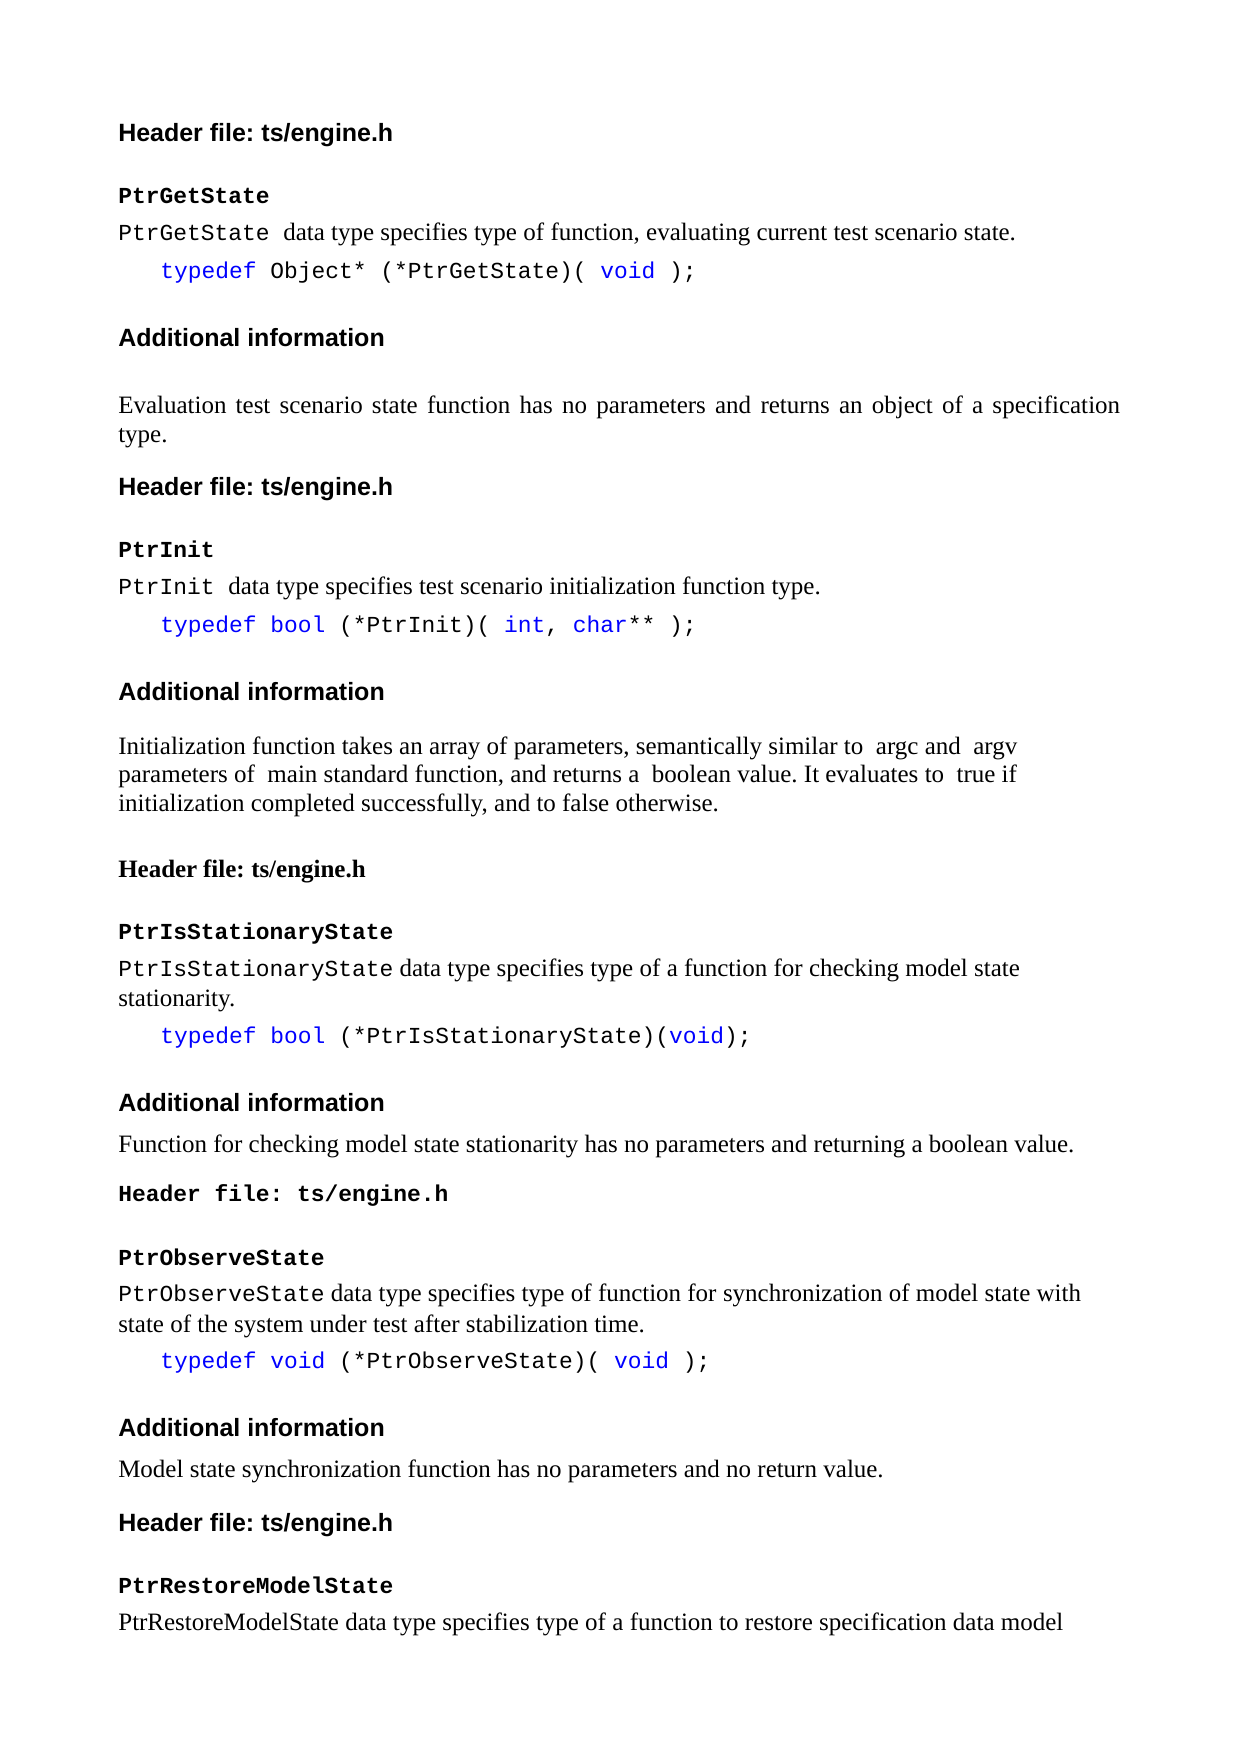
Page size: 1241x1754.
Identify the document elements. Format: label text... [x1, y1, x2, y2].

text PtrRestoreModelState data type specifies type of a function to restore specification data model [118, 1607, 1122, 1636]
text typedef void (*PtrObserveState)( void ); [160, 1350, 1122, 1376]
subtitle Additional information [118, 1413, 1122, 1442]
subtitle PtrInit [118, 539, 1122, 564]
subtitle Header file: ts/engine.h [118, 854, 1122, 883]
subtitle PtrRestoreModelState [118, 1574, 1122, 1601]
text Evaluation test scenario state function has no parameters and returns an object of a specification type. [118, 390, 1122, 447]
subtitle Additional information [118, 323, 1122, 351]
text typedef bool (*PtrInit)( int, char** ); [160, 613, 1122, 639]
subtitle Header file: ts/engine.h [118, 1183, 1122, 1209]
text typedef Object* (*PtrGetState)( void ); [160, 259, 1122, 285]
subtitle Additional information [118, 677, 1122, 706]
text PtrObserveState data type specifies type of function for synchronization of model state with state of the system under test after stabilization time. [118, 1278, 1122, 1337]
text typedef bool (*PtrIsStationaryState)(void); [160, 1024, 1122, 1050]
subtitle PtrObserveState [118, 1246, 1122, 1272]
text PtrInit data type specifies test scenario initialization function type. [118, 571, 1122, 601]
subtitle PtrIsStationaryState [118, 921, 1122, 947]
subtitle Header file: ts/engine.h [118, 472, 1122, 501]
subtitle Additional information [118, 1088, 1122, 1117]
text PtrGetState data type specifies type of function, evaluating current test scenario state. [118, 217, 1122, 247]
text PtrIsStationaryState data type specifies type of a function for checking model state stationarity. [118, 953, 1122, 1012]
text Function for checking model state stationarity has no parameters and returning a boolean value. [118, 1129, 1122, 1158]
subtitle PtrGetState [118, 184, 1122, 210]
text Initialization function takes an array of parameters, semantically similar to argc and argv parameters of main standard function, and returns a boolean value. It evaluates to true if initialization completed successfully, and to false otherwise. [118, 731, 1122, 817]
subtitle Header file: ts/engine.h [118, 118, 1122, 147]
subtitle Header file: ts/engine.h [118, 1508, 1122, 1537]
text Model state synchronization function has no parameters and no return value. [118, 1454, 1122, 1483]
